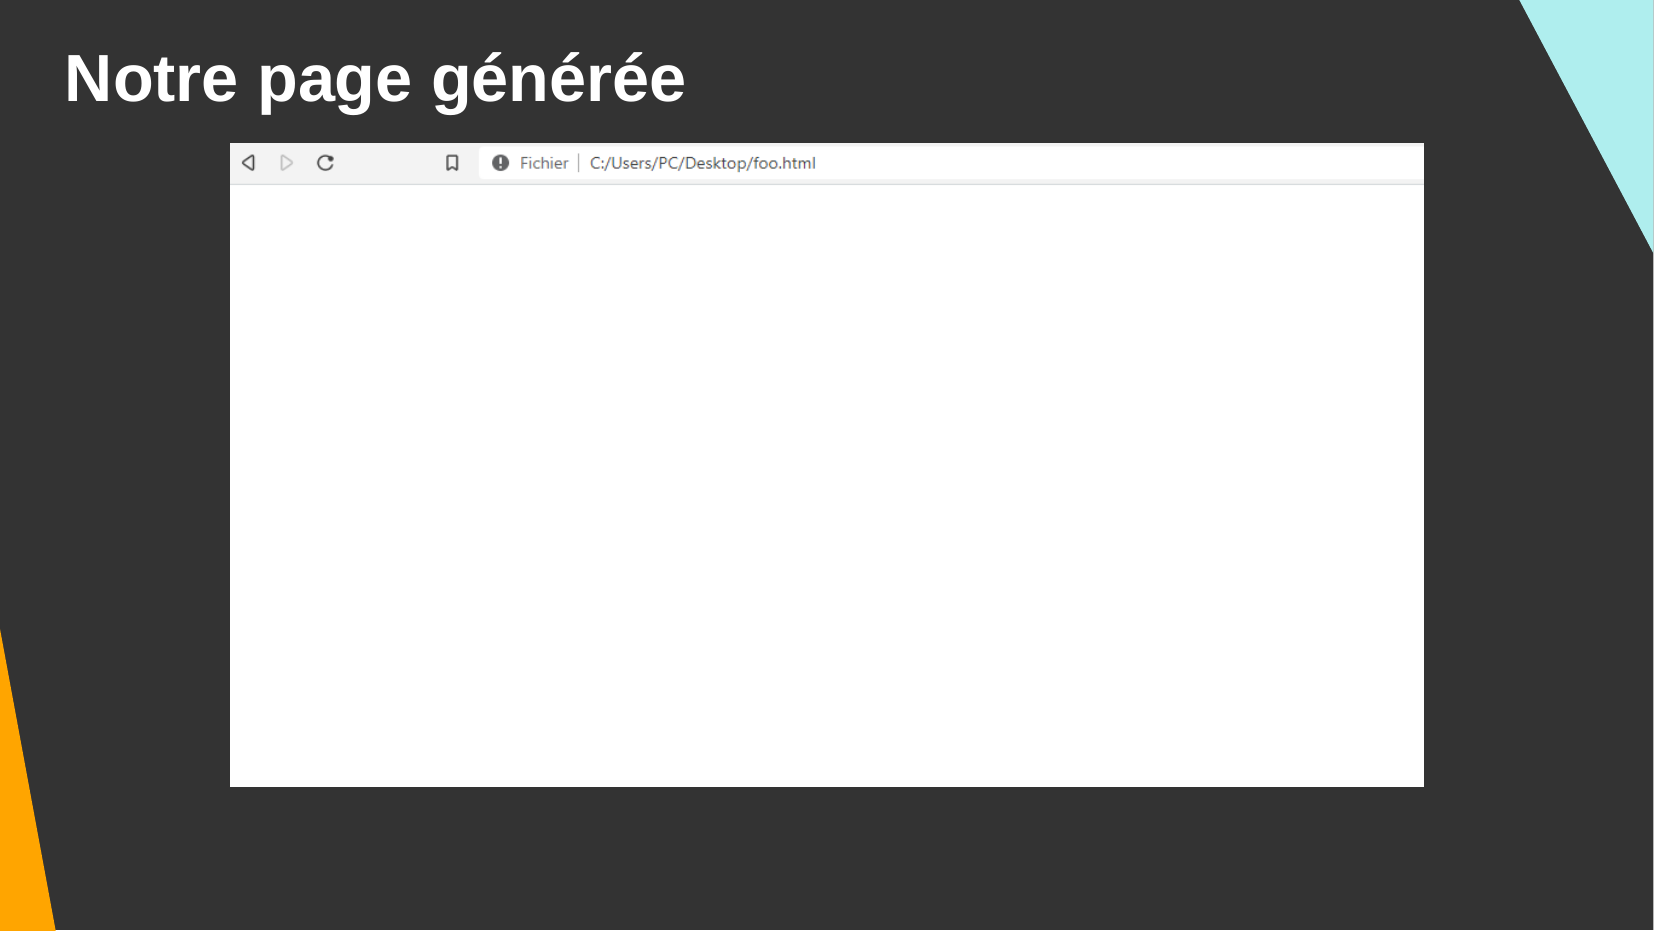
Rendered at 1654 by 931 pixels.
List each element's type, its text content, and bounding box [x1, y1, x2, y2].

picture [230, 143, 1424, 787]
title Notre page générée [64, 40, 1553, 118]
text_box [0, 628, 56, 931]
text_box [1519, 0, 1654, 255]
